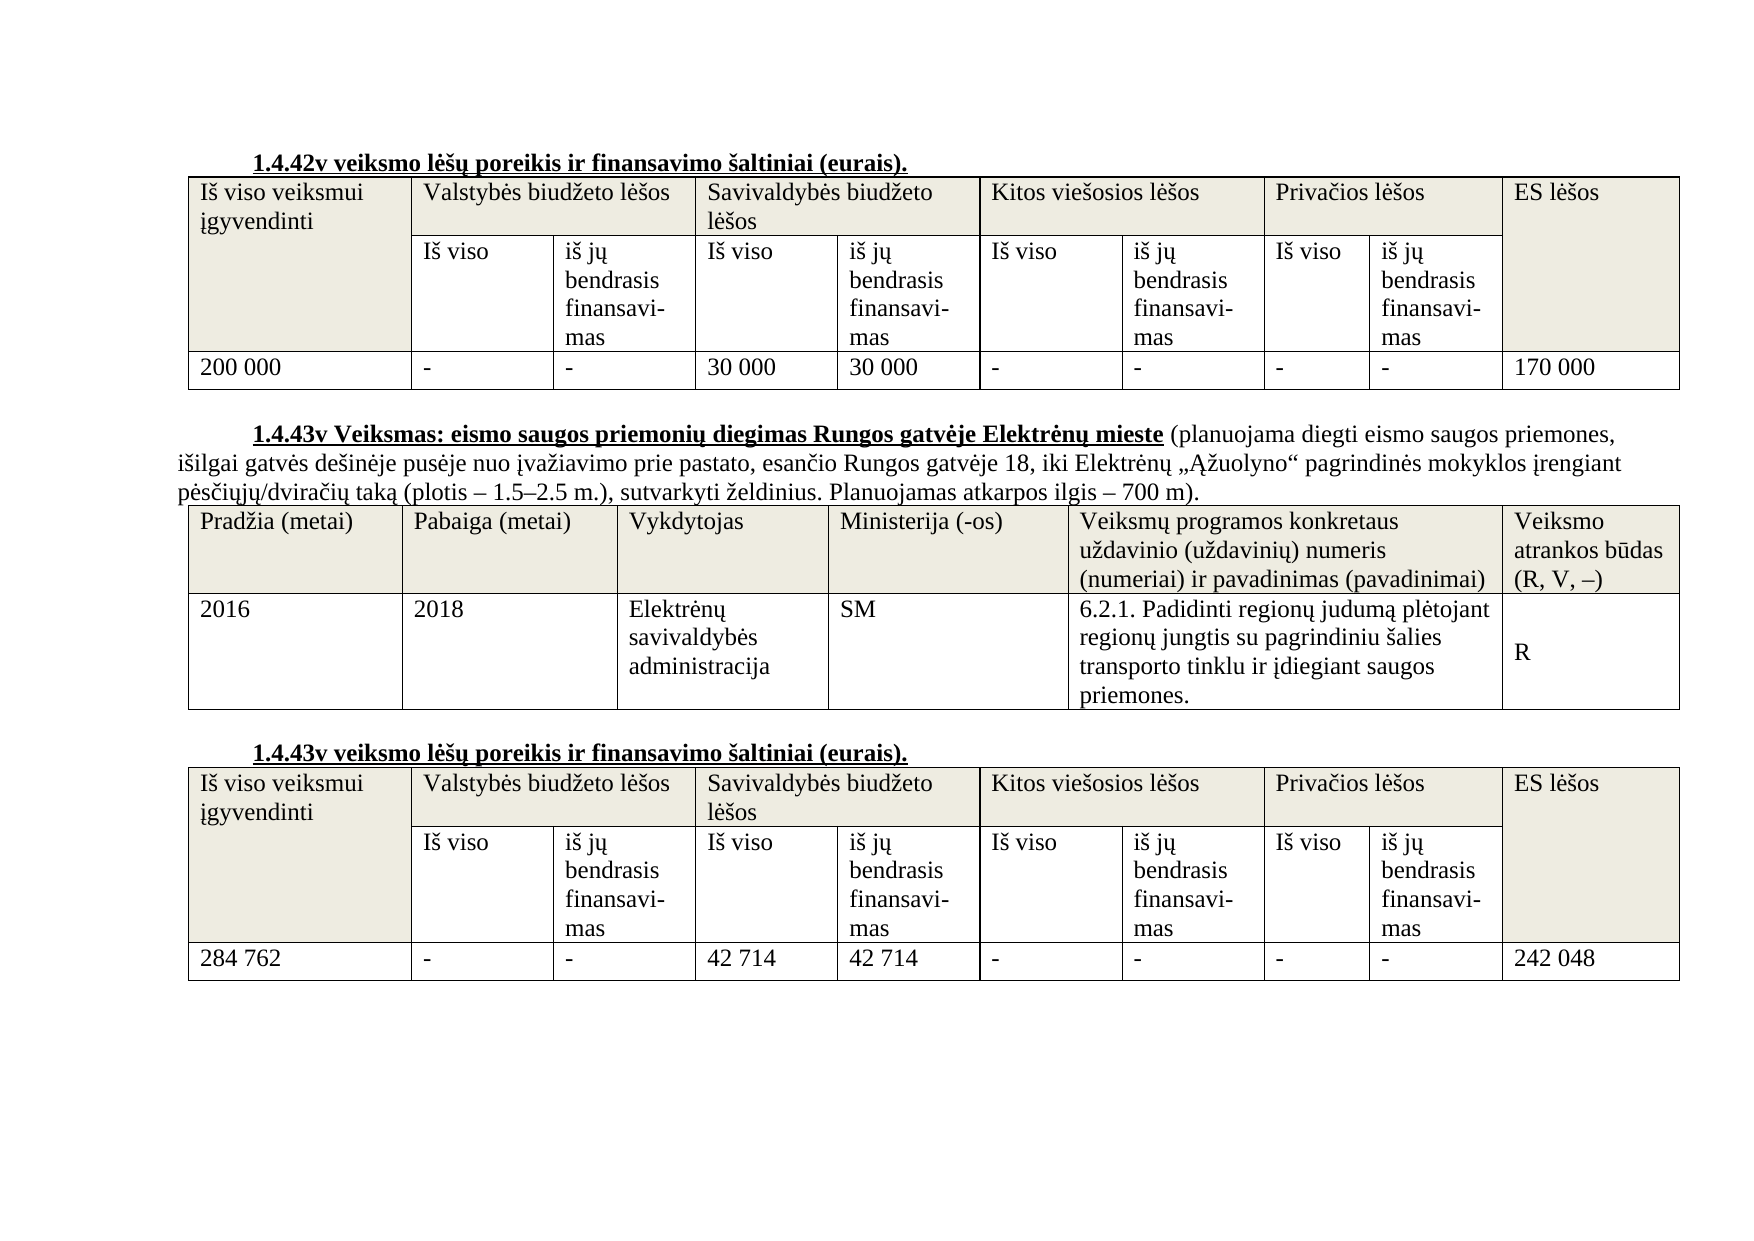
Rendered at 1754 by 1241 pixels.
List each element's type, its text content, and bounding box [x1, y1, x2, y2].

table_cell Iš viso [412, 827, 553, 942]
table_header Privačios lėšos [1265, 178, 1502, 235]
table_header Iš viso veiksmui įgyvendinti [189, 768, 411, 942]
table_cell - [412, 943, 553, 980]
table_cell 30 000 [696, 352, 837, 389]
table_header Kitos viešosios lėšos [981, 768, 1264, 826]
table_header Veiksmo atrankos būdas (R, V, –) [1503, 506, 1679, 593]
table_header Kitos viešosios lėšos [981, 178, 1264, 235]
table_header Savivaldybės biudžeto lėšos [696, 178, 979, 235]
table_header Valstybės biudžeto lėšos [412, 768, 695, 826]
table_cell - [981, 352, 1122, 389]
table_header Valstybės biudžeto lėšos [412, 178, 695, 235]
table_cell 242 048 [1503, 943, 1679, 980]
text 1.4.43v Veiksmas: eismo saugos priemonių diegimas Rungos gatvėje Elektrėnų mieste (planuojama diegti eismo saugos priemones, išilgai gatvės dešinėje pusėje nuo įvažiavimo prie pastato, esančio Rungos gatvėje 18, iki Elektrėnų „Ąžuolyno“ pagrindinės mokyklos įrengiant pėsčiųjų/dviračių taką (plotis – 1.5–2.5 m.), sutvarkyti želdinius. Planuojamas atkarpos ilgis – 700 m). [177, 419, 1665, 505]
table_cell iš jų bendrasis finansavi- mas [554, 827, 695, 942]
table_cell 42 714 [838, 943, 979, 980]
table_cell 200 000 [189, 352, 411, 389]
table_cell Iš viso [696, 827, 837, 942]
table_cell iš jų bendrasis finansavi- mas [554, 236, 695, 351]
table_cell Iš viso [696, 236, 837, 351]
table_cell R [1503, 594, 1679, 709]
table_cell 30 000 [838, 352, 979, 389]
table_cell - [1123, 352, 1264, 389]
table_cell 170 000 [1503, 352, 1679, 389]
table_cell 284 762 [189, 943, 411, 980]
table_cell Iš viso [981, 827, 1122, 942]
table_header Savivaldybės biudžeto lėšos [696, 768, 979, 826]
table_cell iš jų bendrasis finansavi- mas [1123, 236, 1264, 351]
table_header Iš viso veiksmui įgyvendinti [189, 178, 411, 351]
table_cell 2016 [189, 594, 402, 709]
table_cell - [412, 352, 553, 389]
table_cell Iš viso [1265, 236, 1369, 351]
table_cell - [981, 943, 1122, 980]
table_cell - [1370, 352, 1502, 389]
table_header Pradžia (metai) [189, 506, 402, 593]
table_header Vykdytojas [618, 506, 828, 593]
text 1.4.42v veiksmo lėšų poreikis ir finansavimo šaltiniai (eurais). [177, 148, 1665, 176]
table_cell iš jų bendrasis finansavi- mas [838, 236, 979, 351]
table_header ES lėšos [1503, 768, 1679, 942]
table_cell Iš viso [981, 236, 1122, 351]
table_cell iš jų bendrasis finansavi- mas [838, 827, 979, 942]
table_header Veiksmų programos konkretaus uždavinio (uždavinių) numeris (numeriai) ir pavadinimas (pavadinimai) [1069, 506, 1502, 593]
table_cell - [554, 943, 695, 980]
table_cell Elektrėnų savivaldybės administracija [618, 594, 828, 709]
table_cell iš jų bendrasis finansavi- mas [1370, 827, 1502, 942]
table_cell Iš viso [412, 236, 553, 351]
table_cell iš jų bendrasis finansavi- mas [1123, 827, 1264, 942]
table_cell SM [829, 594, 1068, 709]
table_cell - [1265, 352, 1369, 389]
text 1.4.43v veiksmo lėšų poreikis ir finansavimo šaltiniai (eurais). [177, 738, 1665, 767]
table_cell 2018 [403, 594, 617, 709]
table_cell - [554, 352, 695, 389]
table_header Privačios lėšos [1265, 768, 1502, 826]
table_cell 42 714 [696, 943, 837, 980]
table_cell - [1370, 943, 1502, 980]
table_header Pabaiga (metai) [403, 506, 617, 593]
table_header ES lėšos [1503, 178, 1679, 351]
table_cell Iš viso [1265, 827, 1369, 942]
table_header Ministerija (-os) [829, 506, 1068, 593]
table_cell iš jų bendrasis finansavi- mas [1370, 236, 1502, 351]
table_cell - [1123, 943, 1264, 980]
table_cell 6.2.1. Padidinti regionų judumą plėtojant regionų jungtis su pagrindiniu šalies transporto tinklu ir įdiegiant saugos priemones. [1069, 594, 1502, 709]
table_cell - [1265, 943, 1369, 980]
